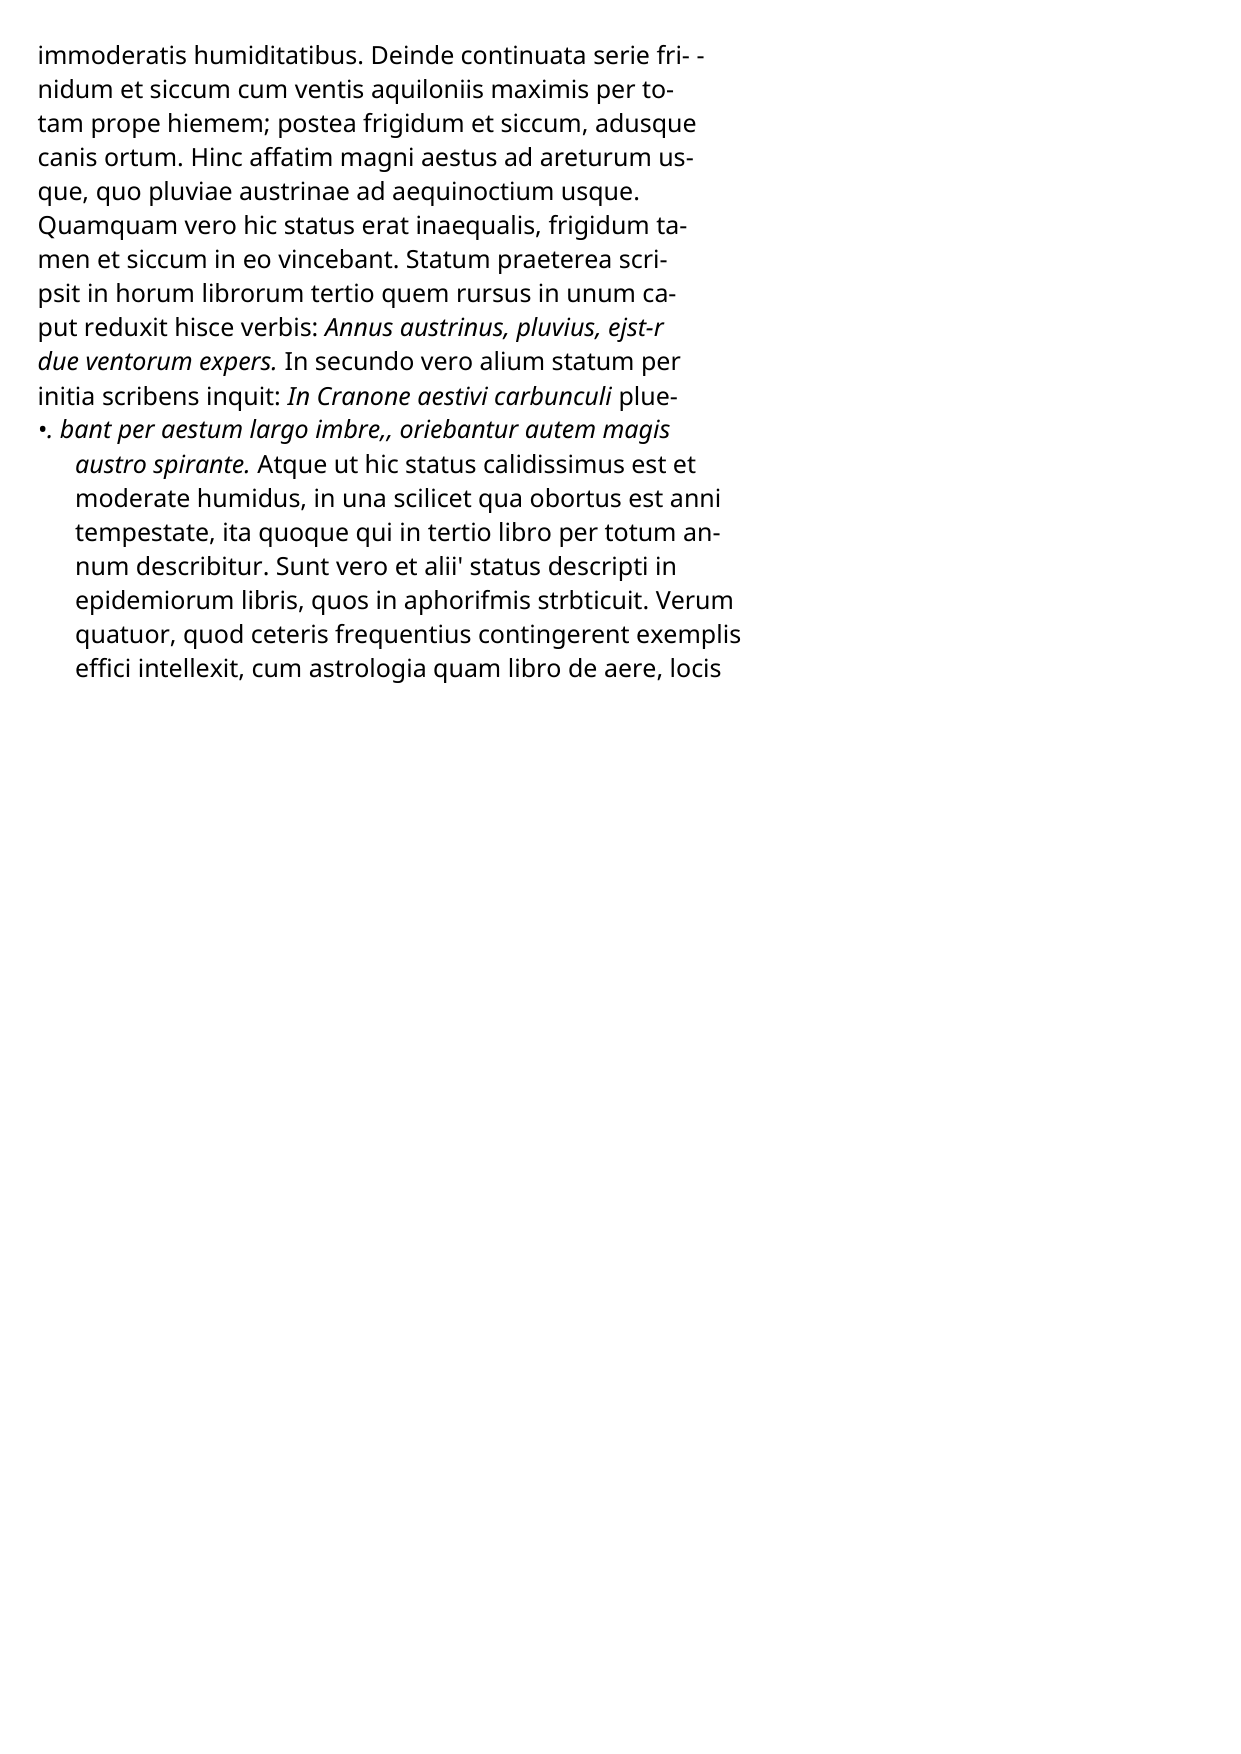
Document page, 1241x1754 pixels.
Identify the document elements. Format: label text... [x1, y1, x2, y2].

text •. bant per aestum largo imbre,, oriebantur autem magis austro spirante. Atque ut hic status calidissimus est et moderate humidus, in una scilicet qua obortus est anni tempestate, ita quoque qui in tertio libro per totum an- num describitur. Sunt vero et alii' status descripti in epidemiorum libris, quos in aphorifmis strbticuit. Verum quatuor, quod ceteris frequentius contingerent exemplis effici intellexit, cum astrologia quam libro de aere, locis [37, 412, 1203, 685]
text immoderatis humiditatibus. Deinde continuata serie fri- - nidum et siccum cum ventis aquiloniis maximis per to- tam prope hiemem; postea frigidum et siccum, adusque canis ortum. Hinc affatim magni aestus ad areturum us- que, quo pluviae austrinae ad aequinoctium usque. Quamquam vero hic status erat inaequalis, frigidum ta- men et siccum in eo vincebant. Statum praeterea scri- psit in horum librorum tertio quem rursus in unum ca- put reduxit hisce verbis: Annus austrinus, pluvius, ejst-r due ventorum expers. In secundo vero alium statum per initia scribens inquit: In Cranone aestivi carbunculi plue- [37, 37, 1203, 412]
